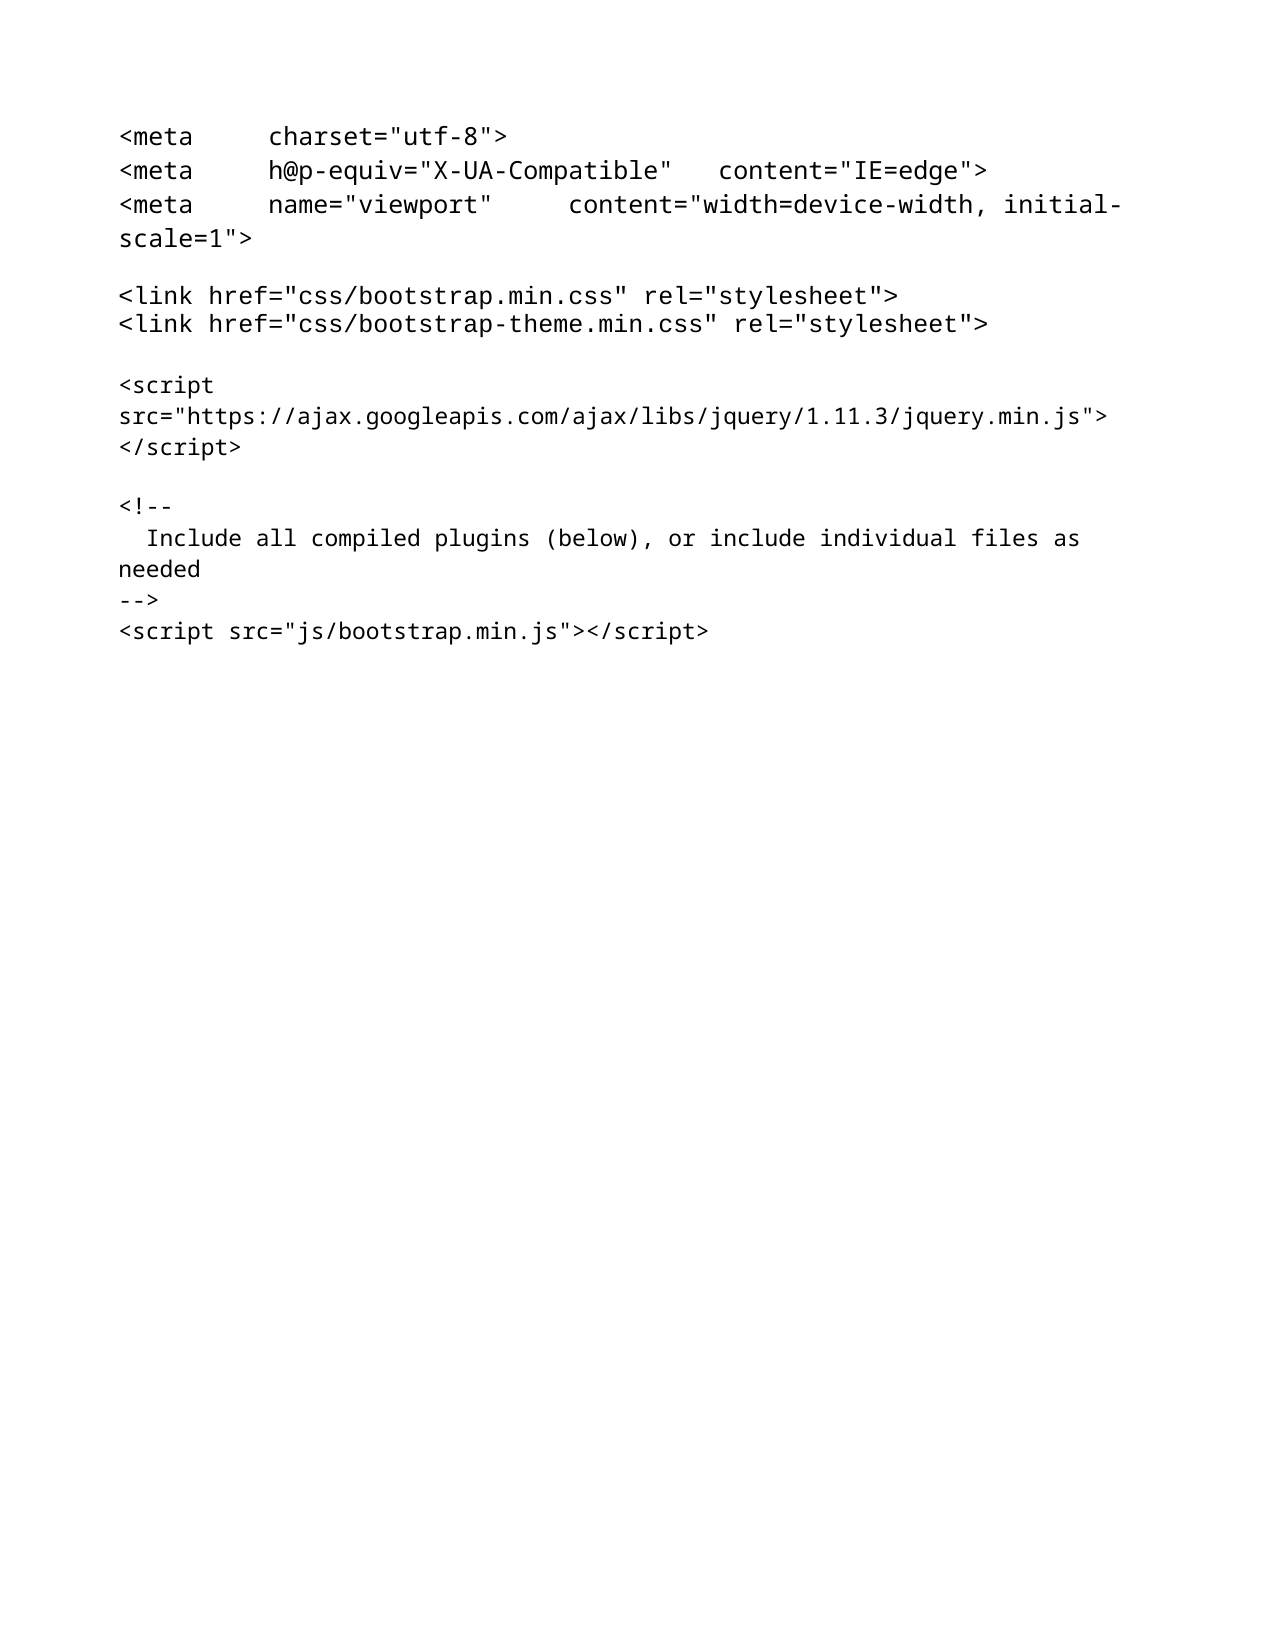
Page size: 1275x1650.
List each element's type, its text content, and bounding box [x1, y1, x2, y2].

text --> [118, 584, 1157, 615]
text <meta h@p-equiv="X-UA-Compatible" content="IE=edge"> [118, 152, 1157, 187]
text <!-- [118, 490, 1157, 522]
text <script src="js/bootstrap.min.js"></script> [118, 615, 1157, 647]
text Include all compiled plugins (below), or include individual files as needed [118, 522, 1157, 584]
text <script src="https://ajax.googleapis.com/ajax/libs/jquery/1.11.3/jquery.min.js"> [118, 368, 1157, 431]
text <meta name="viewport" content="width=device-width, initial-scale=1"> [118, 187, 1157, 255]
text </script> [118, 431, 1157, 462]
text <link href="css/bootstrap-theme.min.css" rel="stylesheet"> [118, 312, 1157, 340]
text <meta charset="utf-8"> [118, 118, 1157, 152]
text <link href="css/bootstrap.min.css" rel="stylesheet"> [118, 283, 1157, 312]
